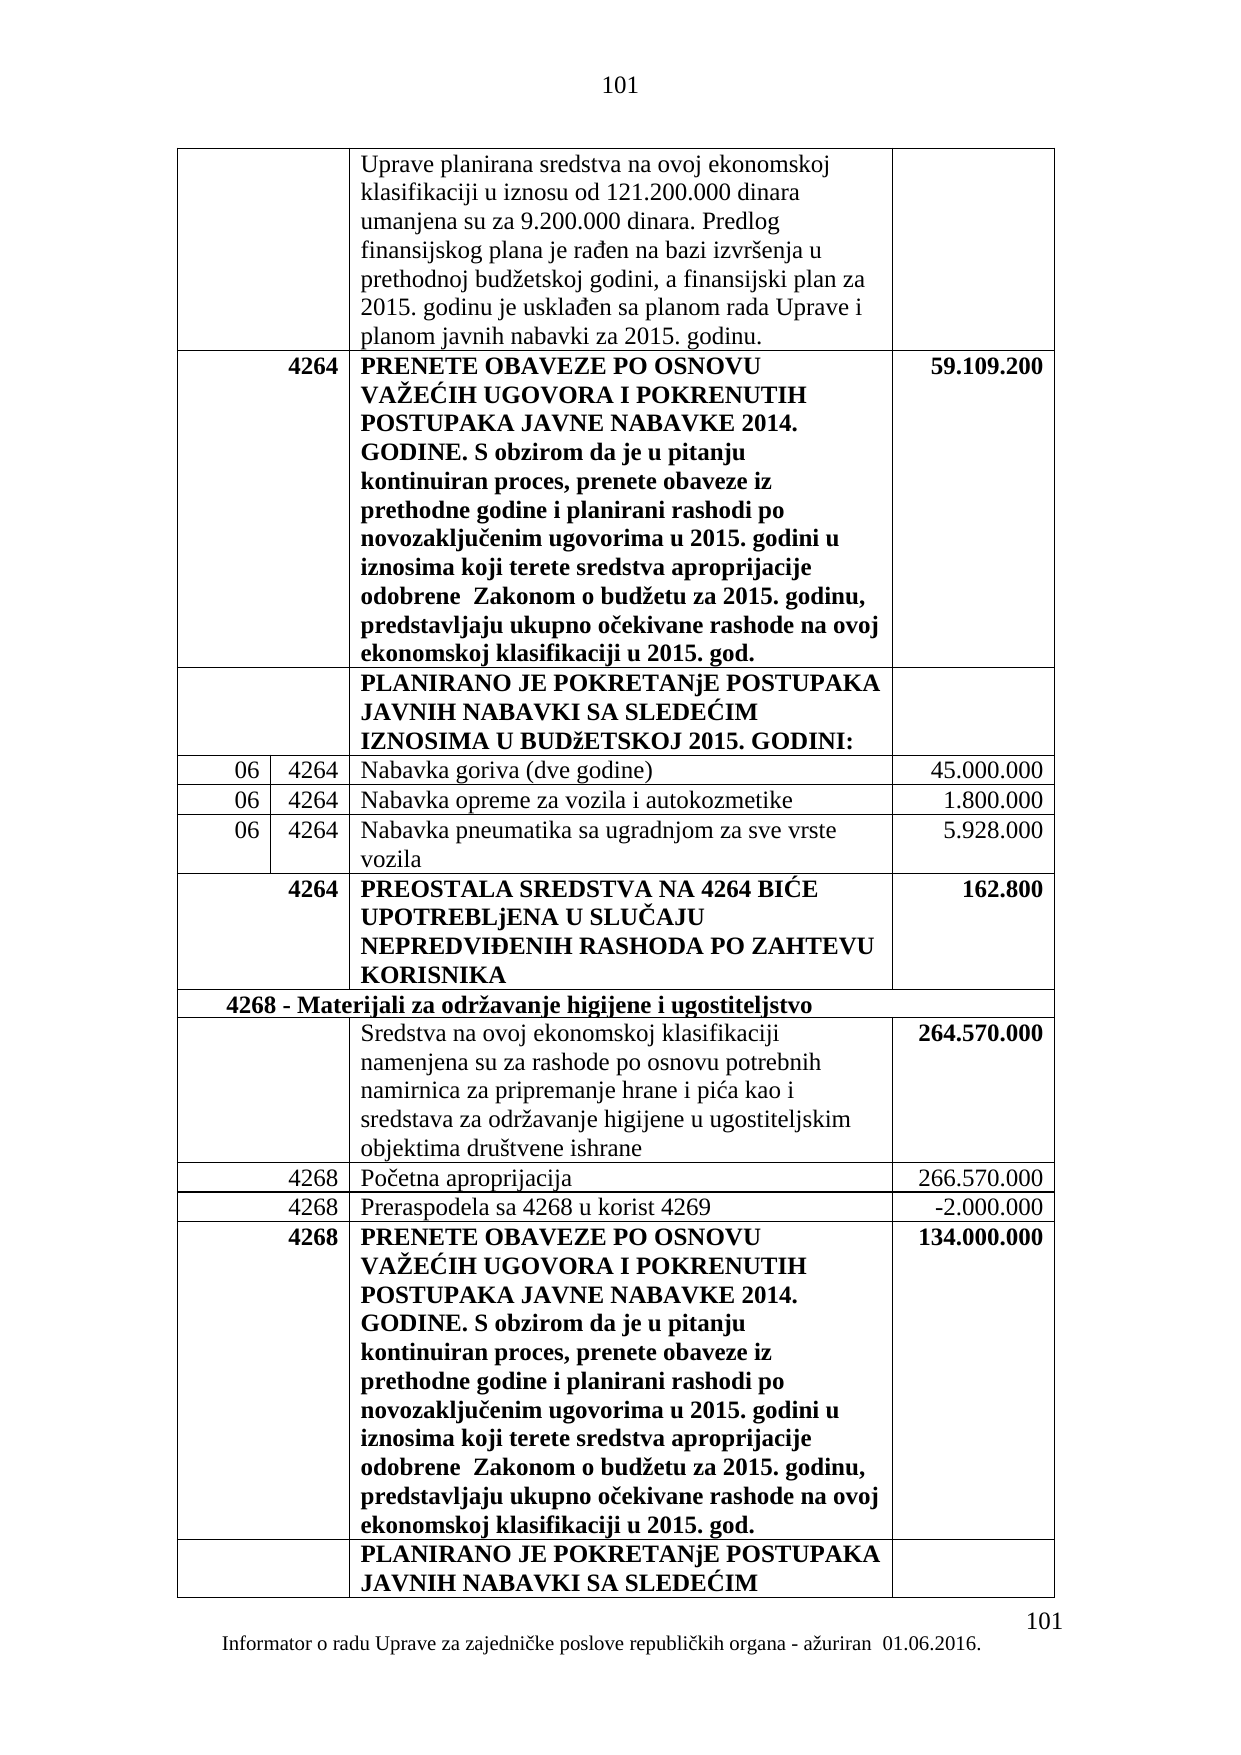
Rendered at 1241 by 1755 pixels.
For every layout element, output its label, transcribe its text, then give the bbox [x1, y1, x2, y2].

table_cell PLANIRANO JE POKRETANјE POSTUPAKA JAVNIH NABAVKI SA SLEDEĆIM [350, 1540, 892, 1597]
table_cell 266.570.000 [893, 1163, 1054, 1191]
table_cell PRENETE OBAVEZE PO OSNOVU VAŽEĆIH UGOVORA I POKRENUTIH POSTUPAKA JAVNE NABAVKE 2014. GODINE. S obzirom da je u pitanju kontinuiran proces, prenete obaveze iz prethodne godine i planirani rashodi po novozaklјučenim ugovorima u 2015. godini u iznosima koji terete sredstva aproprijacije odobrene Zakonom o budžetu za 2015. godinu, predstavlјaju ukupno očekivane rashode na ovoj ekonomskoj klasifikaciji u 2015. god. [350, 1222, 892, 1538]
table_cell 162.800 [893, 874, 1054, 989]
table_cell PLANIRANO JE POKRETANјE POSTUPAKA JAVNIH NABAVKI SA SLEDEĆIM IZNOSIMA U BUDžETSKOJ 2015. GODINI: [350, 668, 892, 754]
table_cell 06 [178, 756, 270, 784]
table_cell 4264 [271, 756, 349, 784]
table_cell 4268 - Materijali za održavanje higijene i ugostitelјstvo [178, 990, 1054, 1017]
table_cell 4268 [178, 1222, 349, 1538]
table_cell Nabavka goriva (dve godine) [350, 756, 892, 784]
table_cell 4268 [178, 1163, 349, 1191]
table_cell Preraspodela sa 4268 u korist 4269 [350, 1193, 892, 1221]
table_cell Sredstva na ovoj ekonomskoj klasifikaciji namenjena su za rashode po osnovu potrebnih namirnica za pripremanje hrane i pića kao i sredstava za održavanje higijene u ugostitelјskim objektima društvene ishrane [350, 1018, 892, 1162]
table_cell Nabavka opreme za vozila i autokozmetike [350, 785, 892, 814]
table_cell Uprave planirana sredstva na ovoj ekonomskoj klasifikaciji u iznosu od 121.200.000 dinara umanjena su za 9.200.000 dinara. Predlog finansijskog plana je rađen na bazi izvršenja u prethodnoj budžetskoj godini, a finansijski plan za 2015. godinu je usklađen sa planom rada Uprave i planom javnih nabavki za 2015. godinu. [350, 149, 892, 350]
table_cell 06 [178, 815, 270, 873]
table_cell 264.570.000 [893, 1018, 1054, 1162]
table_cell Nabavka pneumatika sa ugradnjom za sve vrste vozila [350, 815, 892, 873]
table_cell PRENETE OBAVEZE PO OSNOVU VAŽEĆIH UGOVORA I POKRENUTIH POSTUPAKA JAVNE NABAVKE 2014. GODINE. S obzirom da je u pitanju kontinuiran proces, prenete obaveze iz prethodne godine i planirani rashodi po novozaklјučenim ugovorima u 2015. godini u iznosima koji terete sredstva aproprijacije odobrene Zakonom o budžetu za 2015. godinu, predstavlјaju ukupno očekivane rashode na ovoj ekonomskoj klasifikaciji u 2015. god. [350, 351, 892, 667]
table_cell [178, 1018, 349, 1162]
table_cell [178, 149, 349, 350]
table_cell [178, 668, 349, 754]
table_cell 45.000.000 [893, 756, 1054, 784]
table_cell 4264 [178, 874, 349, 989]
table_cell 134.000.000 [893, 1222, 1054, 1538]
table_cell 4268 [178, 1193, 349, 1221]
table_cell 4264 [271, 785, 349, 814]
table_cell [893, 668, 1054, 754]
table_cell -2.000.000 [893, 1193, 1054, 1221]
table_cell [893, 149, 1054, 350]
table_cell 1.800.000 [893, 785, 1054, 814]
table_cell PREOSTALA SREDSTVA NA 4264 BIĆE UPOTREBLjENA U SLUČAJU NEPREDVIĐENIH RASHODA PO ZAHTEVU KORISNIKA [350, 874, 892, 989]
table_cell 59.109.200 [893, 351, 1054, 667]
table_cell [178, 1540, 349, 1597]
table_cell Početna aproprijacija [350, 1163, 892, 1191]
table_cell 4264 [271, 815, 349, 873]
table_cell 5.928.000 [893, 815, 1054, 873]
table_cell 06 [178, 785, 270, 814]
table_cell 4264 [178, 351, 349, 667]
table_cell [893, 1540, 1054, 1597]
